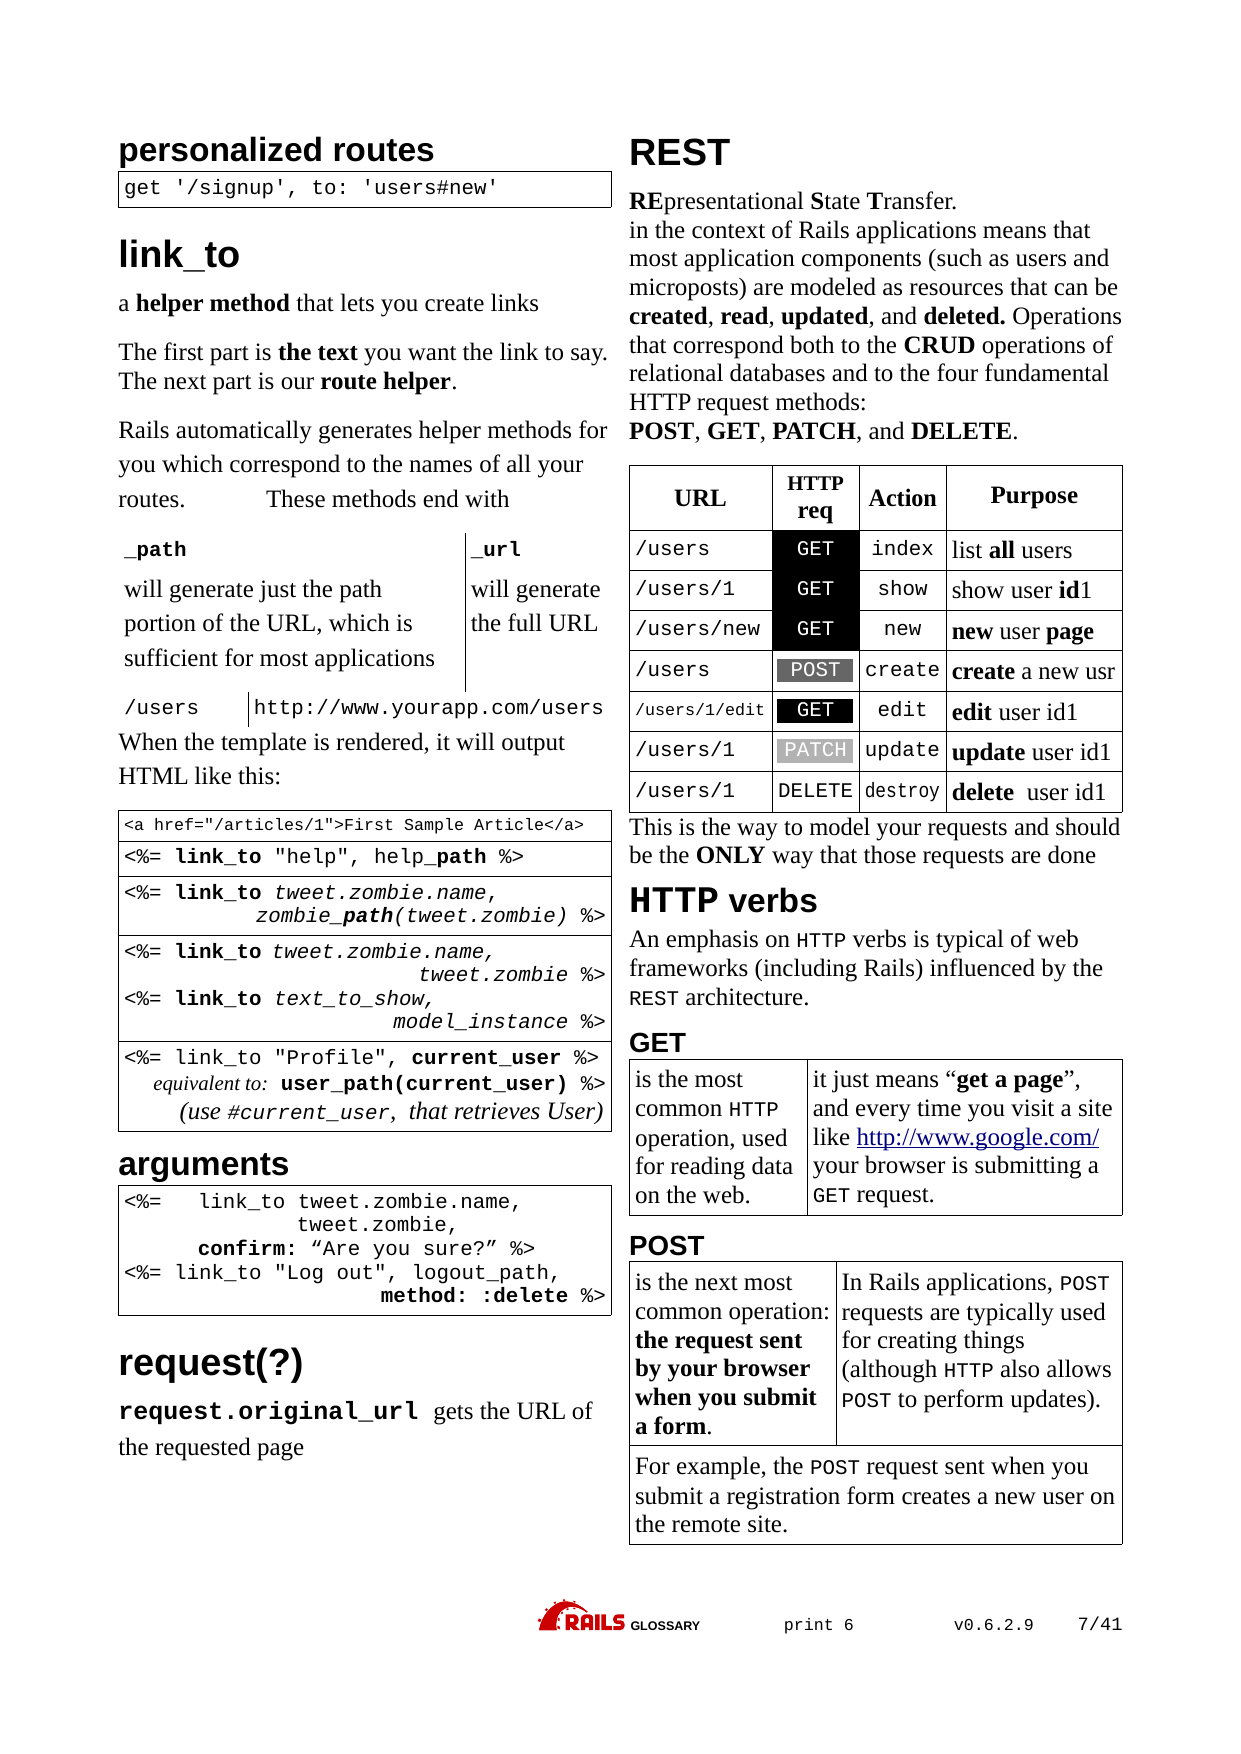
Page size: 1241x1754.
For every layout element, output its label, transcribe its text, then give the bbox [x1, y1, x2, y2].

table_cell delete user id1 [947, 772, 1122, 812]
text a helper method that lets you create links [118, 288, 611, 317]
table_cell will generate the full URL [466, 568, 611, 692]
text An emphasis on HTTP verbs is typical of web frameworks (including Rails) influenced by the REST architecture. [629, 924, 1122, 1012]
text Rails automatically generates helper methods for you which correspond to the names of all your routes. These methods end with [118, 415, 611, 512]
table_cell /users/1 [630, 732, 772, 771]
table_cell update [860, 732, 946, 771]
table_cell PATCH [773, 732, 859, 771]
subtitle personalized routes [118, 130, 611, 168]
subtitle REST [629, 130, 1122, 173]
table_cell GET [773, 571, 859, 610]
table_cell <%= link_to "Profile", current_user %> equivalent to: user_path(current_user) %> (use #current_user, that retrieves User) [119, 1042, 611, 1131]
table_cell edit [860, 692, 946, 731]
text in the context of Rails applications means that most application components (such as users and microposts) are modeled as resources that can be created, read, updated, and deleted. Operations that correspond both to the CRUD operations of relational databases and to the four fundamental HTTP request methods: [629, 215, 1122, 416]
table_cell <%= link_to "help", help_path %> [119, 842, 611, 876]
subtitle HTTP verbs [629, 881, 1122, 924]
table_header get '/signup', to: 'users#new' [119, 172, 611, 207]
table_cell /users/1/edit [630, 692, 772, 731]
table_cell GET [773, 531, 859, 570]
table_cell /users/1 [630, 571, 772, 610]
table_cell DELETE [773, 772, 859, 812]
table_cell list all users [947, 531, 1122, 570]
table_cell destroy [860, 772, 946, 812]
table_cell For example, the POST request sent when you submit a registration form creates a new user on the remote site. [630, 1446, 1122, 1544]
text request.original_url gets the URL of the requested page [118, 1396, 611, 1461]
table_cell show [860, 571, 946, 610]
table_header is the next most common operation: the request sent by your browser when you submit a form. [630, 1262, 836, 1445]
table_cell /users/1 [630, 772, 772, 812]
table_header Action [860, 466, 946, 529]
table_cell /users [118, 692, 248, 727]
table_cell new user page [947, 611, 1122, 650]
text The next part is our route helper. [118, 366, 611, 394]
table_cell index [860, 531, 946, 570]
table_header URL [630, 466, 772, 529]
table_cell /users [630, 531, 772, 570]
text This is the way to model your requests and should be the ONLY way that those requests are done [629, 813, 1122, 869]
table_cell update user id1 [947, 732, 1122, 771]
table_cell <%= link_to tweet.zombie.name, tweet.zombie %> <%= link_to text_to_show, model_instance %> [119, 936, 611, 1041]
subtitle request(?) [118, 1340, 611, 1383]
table_cell create a new usr [947, 651, 1122, 691]
table_header In Rails applications, POST requests are typically used for creating things (although HTTP also allows POST to perform updates). [837, 1262, 1122, 1445]
table_cell POST [773, 651, 859, 691]
table_header HTTP req [773, 466, 859, 529]
text When the template is rendered, it will output HTML like this: [118, 727, 611, 790]
table_cell edit user id1 [947, 692, 1122, 731]
table_header is the most common HTTP operation, used for reading data on the web. [630, 1060, 807, 1214]
subtitle GET [629, 1027, 1122, 1058]
table_cell create [860, 651, 946, 691]
text REpresentational State Transfer. [629, 186, 1122, 215]
table_cell show user id1 [947, 571, 1122, 610]
table_cell new [860, 611, 946, 650]
table_cell GET [773, 611, 859, 650]
table_header <a href="/articles/1">First Sample Article</a> [119, 811, 611, 841]
table_cell /users/new [630, 611, 772, 650]
table_cell <%= link_to tweet.zombie.name, zombie_path(tweet.zombie) %> [119, 877, 611, 935]
table_header _path [118, 533, 465, 568]
table_cell /users [630, 651, 772, 691]
table_header <%= link_to tweet.zombie.name, tweet.zombie, confirm: “Are you sure?” %> <%= link_to "Log out", logout_path, method: :delete %> [119, 1186, 611, 1315]
table_cell http://www.yourapp.com/users [249, 692, 611, 727]
subtitle link_to [118, 232, 611, 275]
subtitle POST [629, 1229, 1122, 1261]
text POST, GET, PATCH, and DELETE. [629, 416, 1122, 445]
table_header Purpose [947, 466, 1122, 529]
table_cell GET [773, 692, 859, 731]
table_header _url [466, 533, 611, 568]
table_cell will generate just the path portion of the URL, which is sufficient for most applications [118, 568, 465, 692]
table_header it just means “get a page”, and every time you visit a site like http://www.google.com/ your browser is submitting a GET request. [808, 1060, 1122, 1214]
text The first part is the text you want the link to say. [118, 337, 611, 366]
subtitle arguments [118, 1143, 611, 1182]
